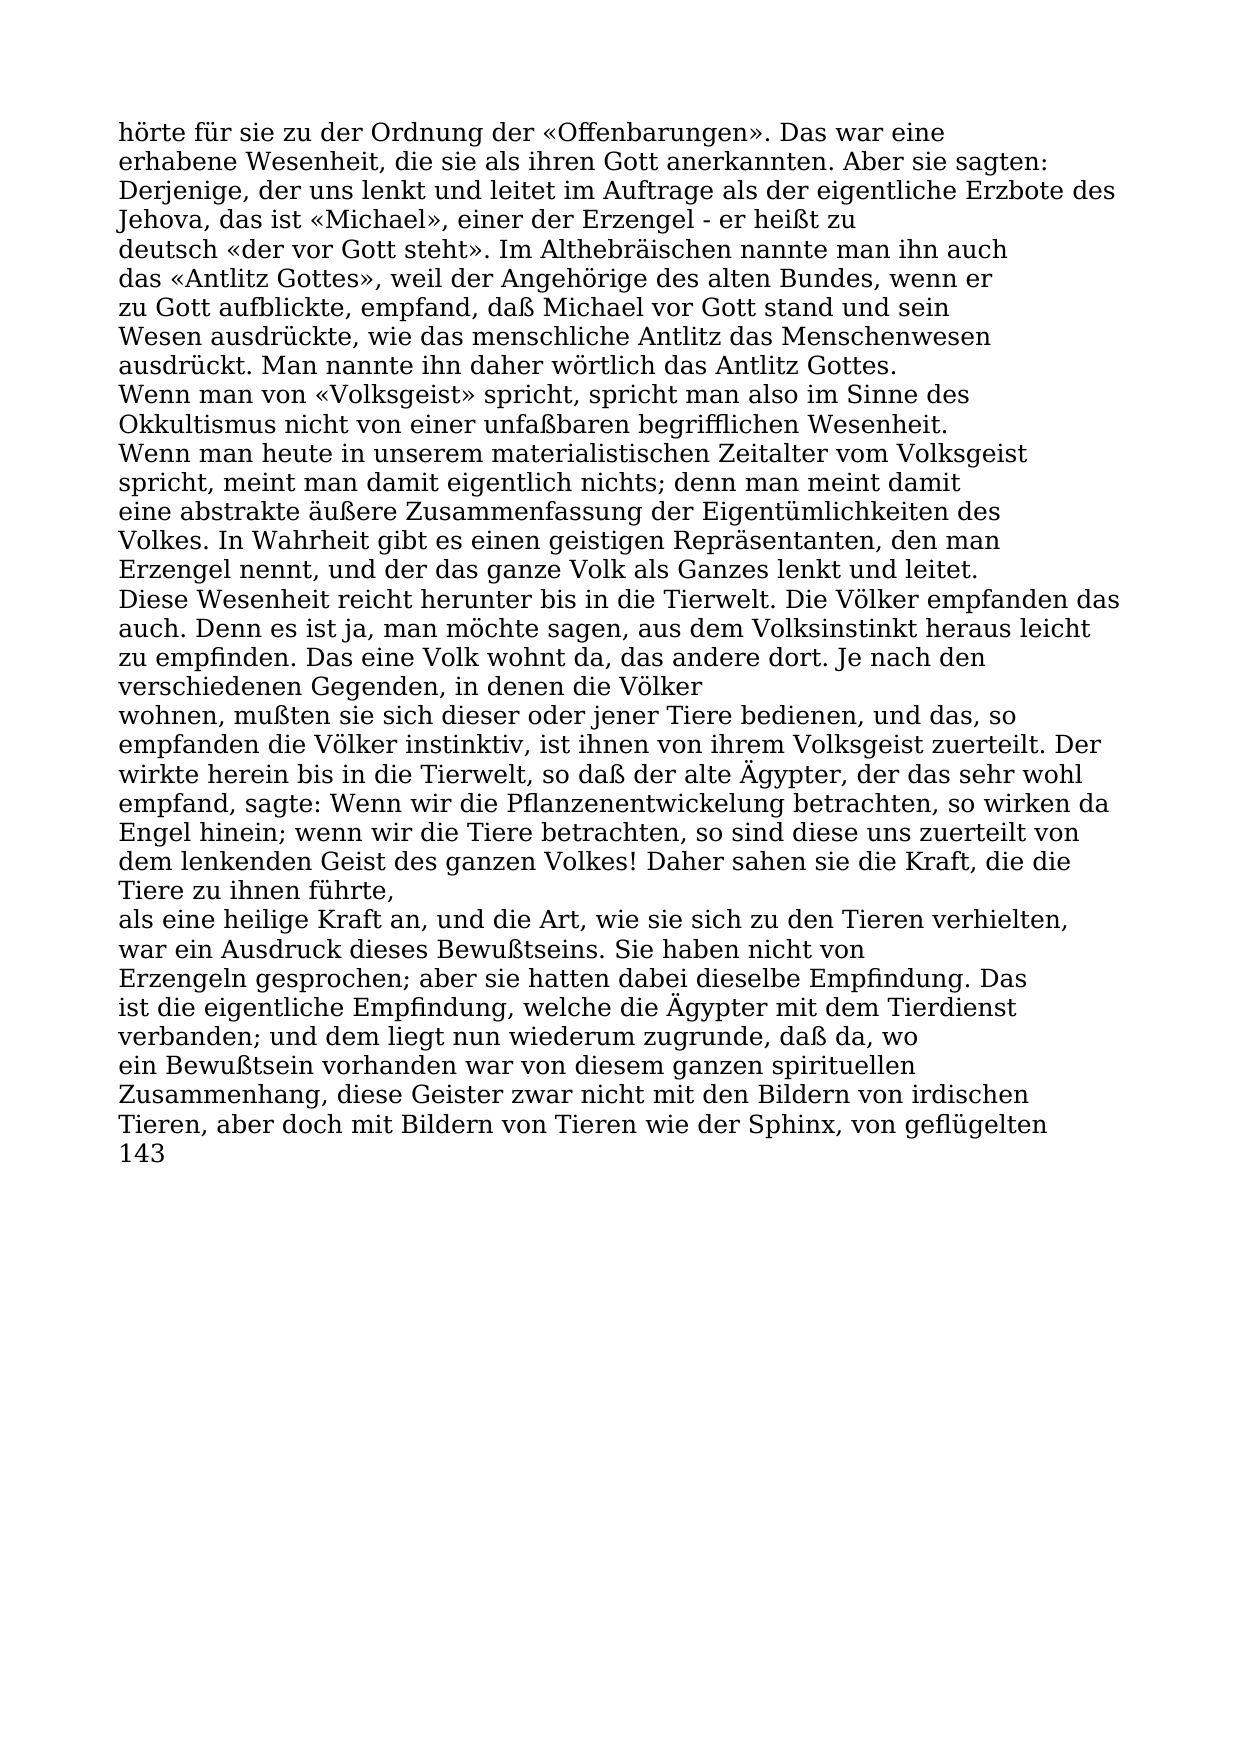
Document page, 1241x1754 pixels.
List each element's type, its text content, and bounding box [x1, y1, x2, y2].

text Wesen ausdrückte, wie das menschliche Antlitz das Menschenwesen [118, 322, 1122, 351]
text 143 [118, 1139, 1122, 1168]
text zu Gott aufblickte, empfand, daß Michael vor Gott stand und sein [118, 293, 1122, 322]
text wohnen, mußten sie sich dieser oder jener Tiere bedienen, und das, so [118, 701, 1122, 731]
text Wenn man von «Volksgeist» spricht, spricht man also im Sinne des [118, 381, 1122, 410]
text erhabene Wesenheit, die sie als ihren Gott anerkannten. Aber sie sagten: [118, 147, 1122, 176]
text ein Bewußtsein vorhanden war von diesem ganzen spirituellen Zusammenhang, diese Geister zwar nicht mit den Bildern von irdischen Tieren, aber doch mit Bildern von Tieren wie der Sphinx, von geflügelten [118, 1051, 1122, 1139]
text hörte für sie zu der Ordnung der «Offenbarungen». Das war eine [118, 118, 1122, 147]
text Erzengel nennt, und der das ganze Volk als Ganzes lenkt und leitet. [118, 556, 1122, 585]
text Derjenige, der uns lenkt und leitet im Auftrage als der eigentliche Erzbote des Jehova, das ist «Michael», einer der Erzengel - er heißt zu [118, 176, 1122, 235]
text Erzengeln gesprochen; aber sie hatten dabei dieselbe Empfindung. Das [118, 964, 1122, 993]
text Wenn man heute in unserem materialistischen Zeitalter vom Volksgeist [118, 439, 1122, 468]
text ist die eigentliche Empfindung, welche die Ägypter mit dem Tierdienst verbanden; und dem liegt nun wiederum zugrunde, daß da, wo [118, 993, 1122, 1051]
text deutsch «der vor Gott steht». Im Althebräischen nannte man ihn auch [118, 235, 1122, 264]
text empfanden die Völker instinktiv, ist ihnen von ihrem Volksgeist zuerteilt. Der wirkte herein bis in die Tierwelt, so daß der alte Ägypter, der das sehr wohl empfand, sagte: Wenn wir die Pflanzenentwickelung betrachten, so wirken da Engel hinein; wenn wir die Tiere betrachten, so sind diese uns zuerteilt von dem lenkenden Geist des ganzen Volkes! Daher sahen sie die Kraft, die die Tiere zu ihnen führte, [118, 731, 1122, 906]
text ausdrückt. Man nannte ihn daher wörtlich das Antlitz Gottes. [118, 351, 1122, 381]
text Okkultismus nicht von einer unfaßbaren begrifflichen Wesenheit. [118, 410, 1122, 439]
text Diese Wesenheit reicht herunter bis in die Tierwelt. Die Völker empfanden das auch. Denn es ist ja, man möchte sagen, aus dem Volksinstinkt heraus leicht zu empfinden. Das eine Volk wohnt da, das andere dort. Je nach den verschiedenen Gegenden, in denen die Völker [118, 585, 1122, 701]
text Volkes. In Wahrheit gibt es einen geistigen Repräsentanten, den man [118, 526, 1122, 556]
text spricht, meint man damit eigentlich nichts; denn man meint damit [118, 468, 1122, 497]
text eine abstrakte äußere Zusammenfassung der Eigentümlichkeiten des [118, 497, 1122, 526]
text als eine heilige Kraft an, und die Art, wie sie sich zu den Tieren verhielten, war ein Ausdruck dieses Bewußtseins. Sie haben nicht von [118, 906, 1122, 964]
text das «Antlitz Gottes», weil der Angehörige des alten Bundes, wenn er [118, 264, 1122, 293]
